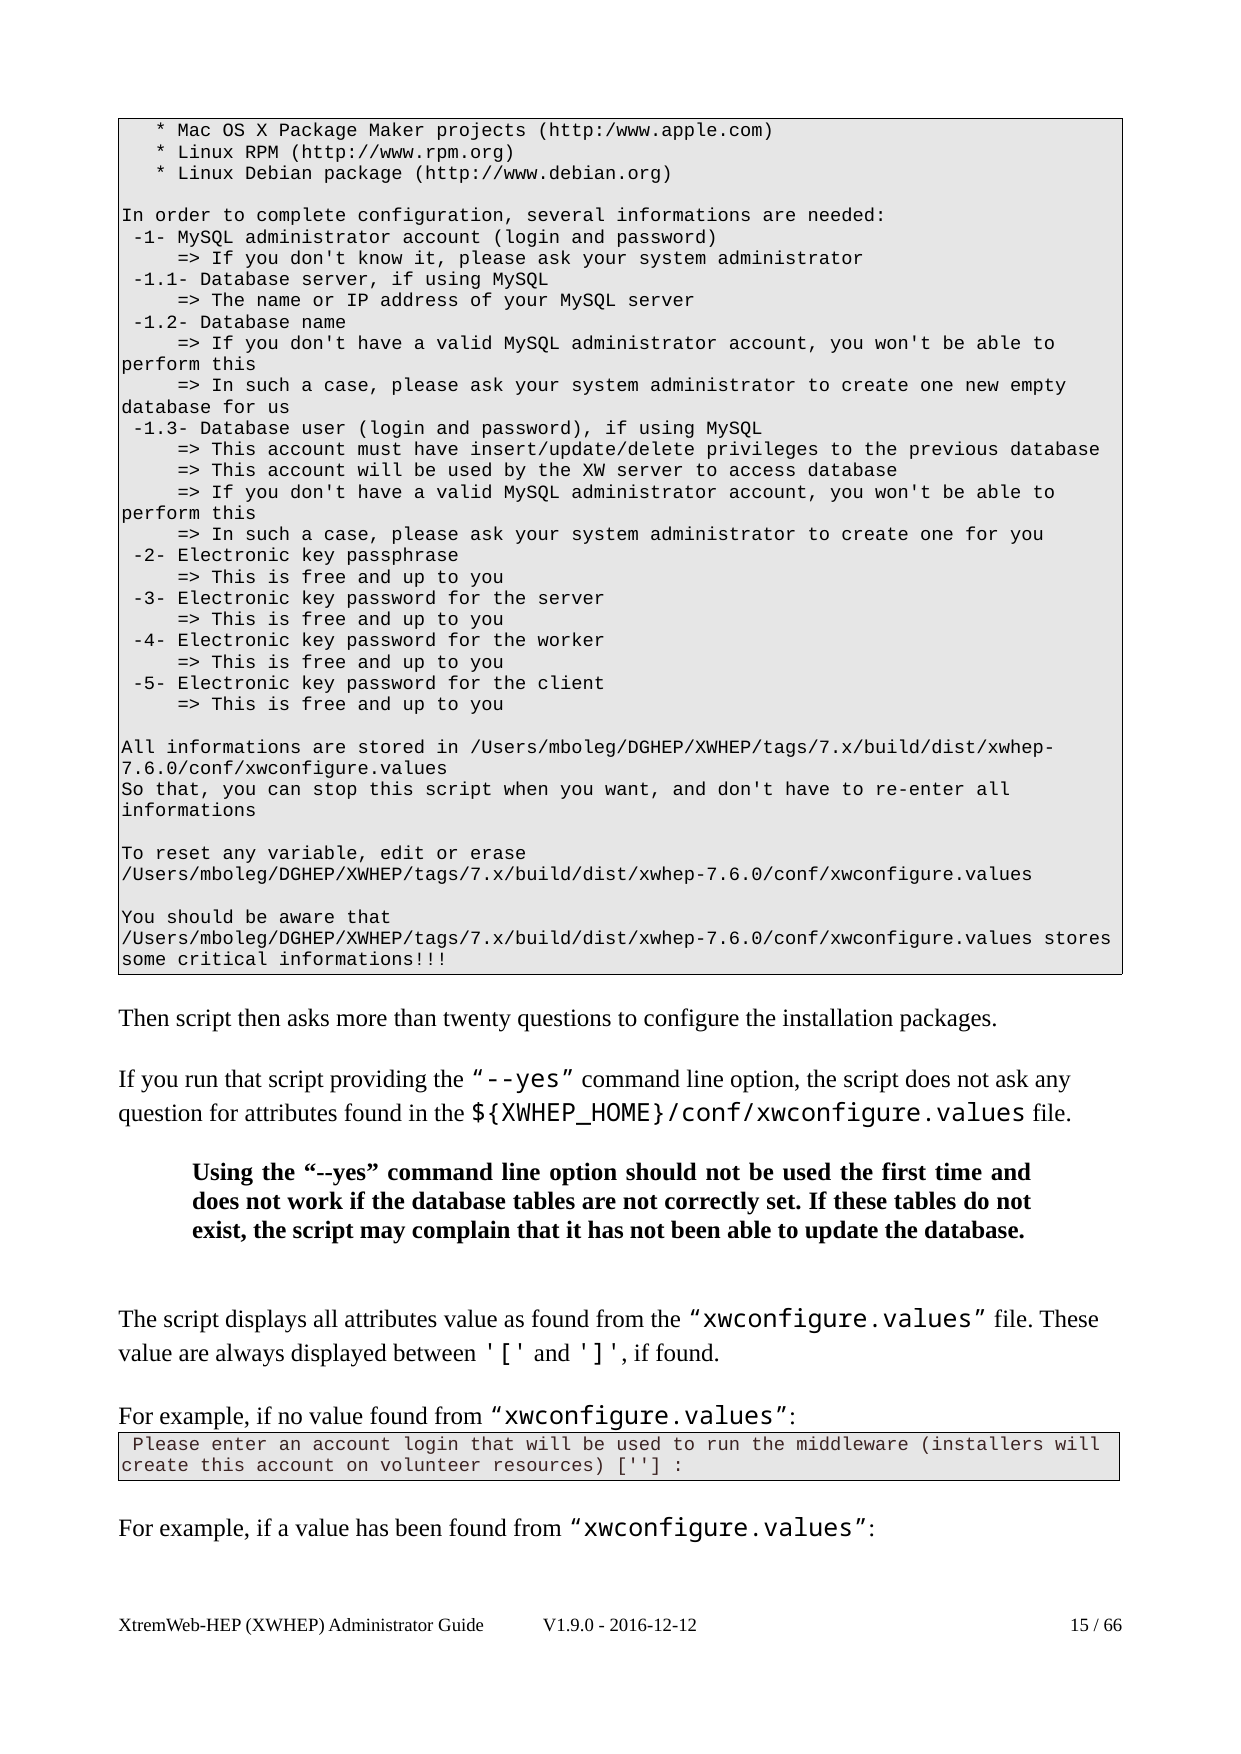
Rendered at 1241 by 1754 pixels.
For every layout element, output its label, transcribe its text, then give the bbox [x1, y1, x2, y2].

text => If you don't know it, please ask your system administrator [119, 246, 1122, 267]
text => This account must have insert/update/delete privileges to the previous database [119, 437, 1122, 458]
text So that, you can stop this script when you want, and don't have to re-enter all informations [119, 777, 1122, 819]
text Using the “--yes” command line option should not be used the first time and does not work if the database tables are not correctly set. If these tables do not exist, the script may complain that it has not been able to update the database. [192, 1157, 1033, 1243]
text -1- MySQL administrator account (login and password) [119, 224, 1122, 246]
text You should be aware that /Users/mboleg/DGHEP/XWHEP/tags/7.x/build/dist/xwhep-7.6.0/conf/xwconfigure.values stores some critical informations!!! [119, 904, 1122, 974]
text Please enter an account login that will be used to run the middleware (installers will create this account on volunteer resources) [''] : [119, 1433, 1119, 1480]
text -5- Electronic key password for the client [119, 671, 1122, 692]
text All informations are stored in /Users/mboleg/DGHEP/XWHEP/tags/7.x/build/dist/xwhep-7.6.0/conf/xwconfigure.values [119, 734, 1122, 777]
text -1.2- Database name [119, 309, 1122, 331]
text => This account will be used by the XW server to access database [119, 458, 1122, 479]
text -3- Electronic key password for the server [119, 586, 1122, 607]
text If you run that script providing the “--yes” command line option, the script does not ask any question for attributes found in the ${XWHEP_HOME}/conf/xwconfigure.values file. [118, 1060, 1122, 1128]
text Then script then asks more than twenty questions to configure the installation packages. [118, 1003, 1122, 1032]
text -1.1- Database server, if using MySQL [119, 267, 1122, 288]
text => This is free and up to you [119, 692, 1122, 713]
text => This is free and up to you [119, 649, 1122, 671]
text => If you don't have a valid MySQL administrator account, you won't be able to perform this [119, 331, 1122, 373]
text * Linux Debian package (http://www.debian.org) [119, 161, 1122, 182]
text => If you don't have a valid MySQL administrator account, you won't be able to perform this [119, 479, 1122, 522]
text * Linux RPM (http://www.rpm.org) [119, 139, 1122, 161]
text The script displays all attributes value as found from the “xwconfigure.values” file. These value are always displayed between '[' and ']', if found. [118, 1301, 1122, 1369]
text => In such a case, please ask your system administrator to create one for you [119, 522, 1122, 543]
text In order to complete configuration, several informations are needed: [119, 203, 1122, 224]
text => This is free and up to you [119, 564, 1122, 586]
text -2- Electronic key passphrase [119, 543, 1122, 564]
text -1.3- Database user (login and password), if using MySQL [119, 416, 1122, 437]
text * Mac OS X Package Maker projects (http:/www.apple.com) [119, 119, 1122, 139]
text For example, if a value has been found from “xwconfigure.values”: [118, 1509, 1122, 1543]
text => This is free and up to you [119, 607, 1122, 628]
text => In such a case, please ask your system administrator to create one new empty database for us [119, 373, 1122, 416]
text -4- Electronic key password for the worker [119, 628, 1122, 649]
text => The name or IP address of your MySQL server [119, 288, 1122, 309]
text To reset any variable, edit or erase /Users/mboleg/DGHEP/XWHEP/tags/7.x/build/dist/xwhep-7.6.0/conf/xwconfigure.values [119, 841, 1122, 883]
text For example, if no value found from “xwconfigure.values”: [118, 1398, 1122, 1432]
